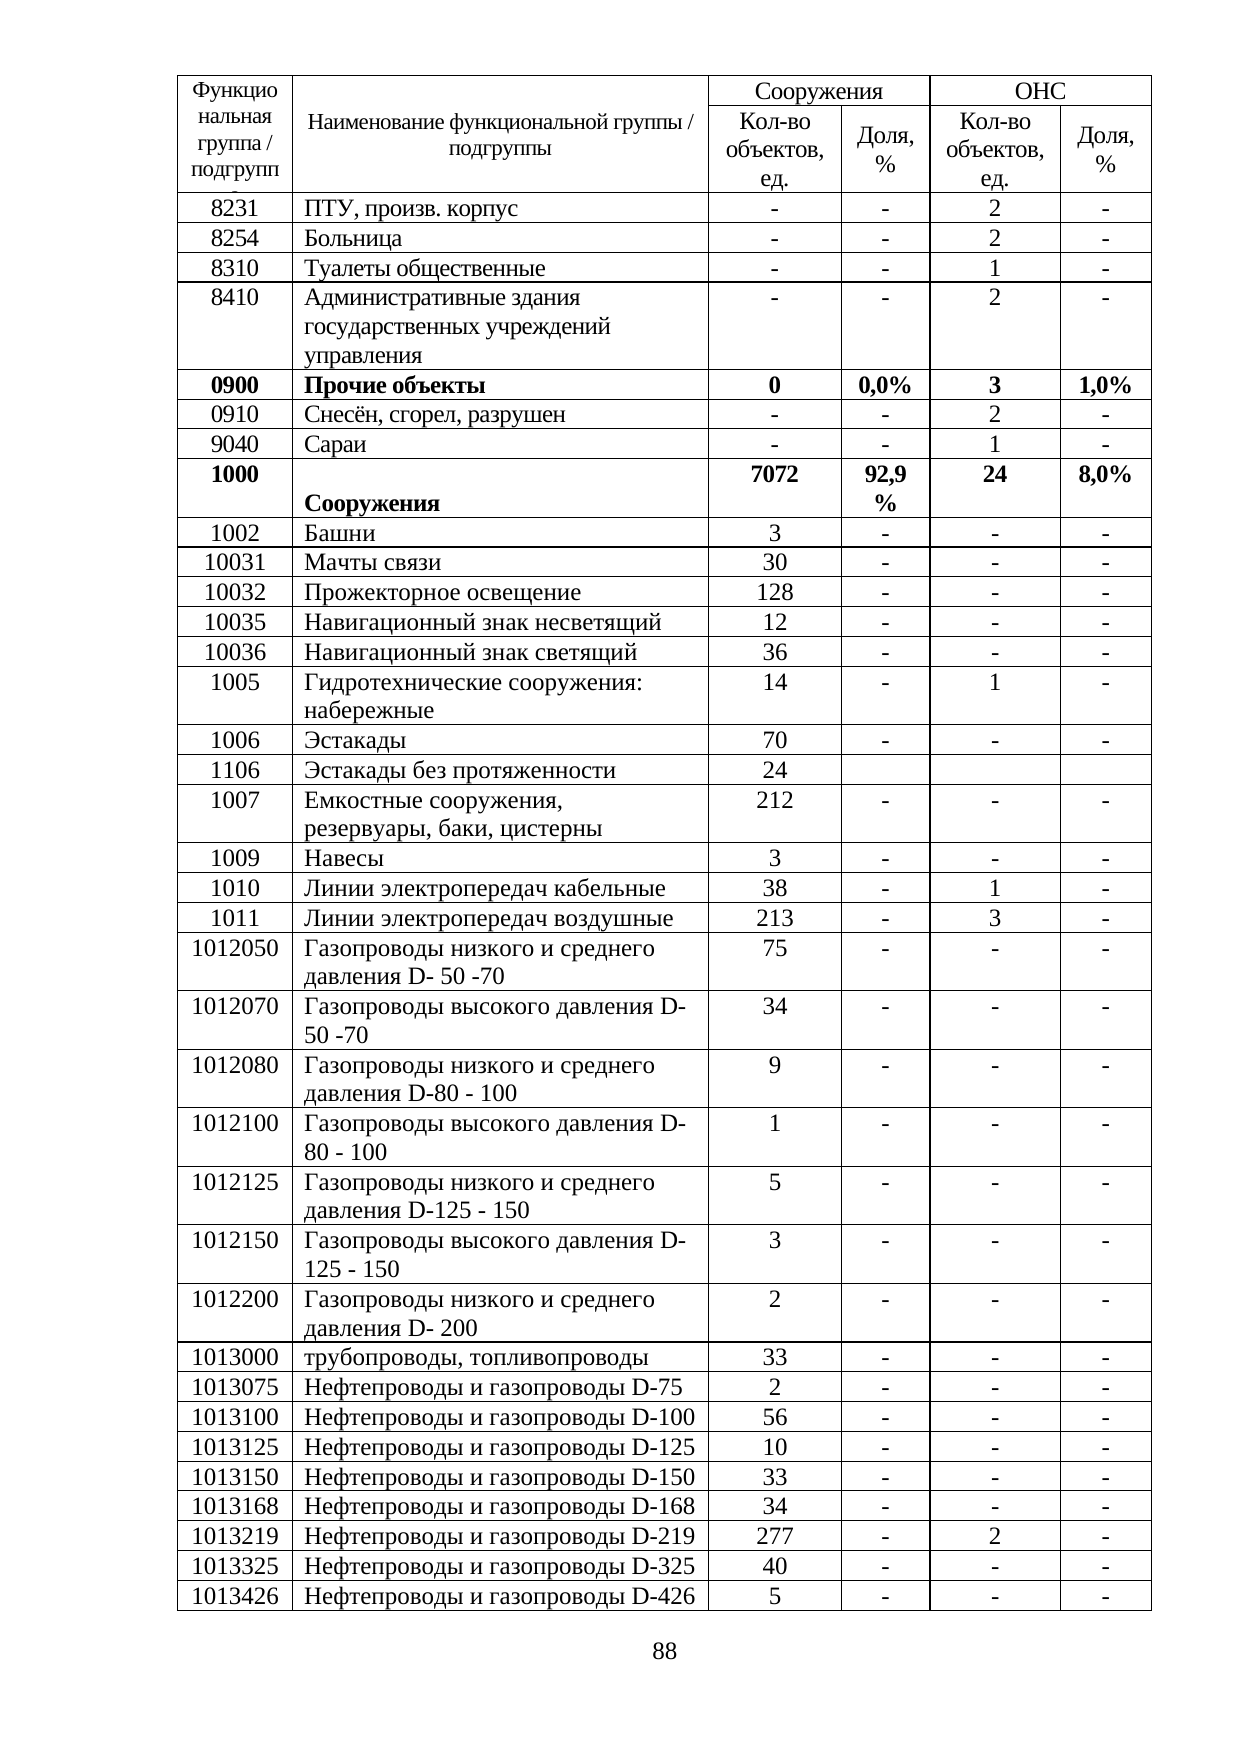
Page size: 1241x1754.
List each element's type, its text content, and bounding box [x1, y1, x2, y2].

table_cell 10 [709, 1432, 841, 1461]
table_cell - [1061, 785, 1151, 842]
table_cell - [1061, 637, 1151, 666]
table_cell Кол-во объектов, ед. [709, 106, 841, 192]
table_cell 0910 [178, 400, 292, 428]
table_cell 212 [709, 785, 841, 842]
table_cell - [1061, 223, 1151, 252]
table_cell - [842, 607, 929, 636]
table_cell Мачты связи [293, 548, 708, 576]
table_cell - [842, 1402, 929, 1431]
table_cell [842, 755, 929, 784]
table_cell - [842, 873, 929, 902]
table_cell - [842, 1462, 929, 1490]
table_cell - [1061, 1462, 1151, 1490]
table_cell - [842, 1108, 929, 1166]
table_cell Газопроводы высокого давления D-125 - 150 [293, 1225, 708, 1283]
table_cell 1 [931, 667, 1060, 724]
table_cell - [1061, 725, 1151, 754]
table_cell 8,0% [1061, 459, 1151, 517]
table_cell 1013000 [178, 1343, 292, 1371]
table_cell - [931, 1491, 1060, 1520]
table_cell 1012050 [178, 933, 292, 990]
table_cell - [842, 193, 929, 222]
table_cell Нефтепроводы и газопроводы D-325 [293, 1551, 708, 1580]
table_cell Линии электропередач кабельные [293, 873, 708, 902]
table_cell - [842, 991, 929, 1049]
table_cell - [931, 1432, 1060, 1461]
table_cell 7072 [709, 459, 841, 517]
table_cell - [842, 785, 929, 842]
table_header Сооружения [709, 76, 929, 105]
table_cell - [842, 518, 929, 546]
table_cell - [931, 577, 1060, 606]
table_cell - [1061, 933, 1151, 990]
table_cell - [842, 903, 929, 932]
table_cell 14 [709, 667, 841, 724]
table_cell - [931, 1343, 1060, 1371]
table_cell 1005 [178, 667, 292, 724]
table_cell - [1061, 1432, 1151, 1461]
table_cell 8254 [178, 223, 292, 252]
table_cell - [931, 1225, 1060, 1283]
table_cell - [1061, 1491, 1151, 1520]
table_cell - [842, 223, 929, 252]
table_cell 1012070 [178, 991, 292, 1049]
table_cell - [842, 1284, 929, 1341]
table_cell - [842, 1167, 929, 1224]
table_cell 8410 [178, 283, 292, 369]
table_cell 2 [931, 1521, 1060, 1550]
table_cell 12 [709, 607, 841, 636]
table_cell 3 [931, 903, 1060, 932]
table_cell Сооружения [293, 459, 708, 517]
table_cell 3 [709, 1225, 841, 1283]
table_header Функциональная группа / подгруппа [178, 76, 292, 192]
table_cell 92,9% [842, 459, 929, 517]
table_cell - [931, 1462, 1060, 1490]
table_cell - [1061, 283, 1151, 369]
table_cell 1006 [178, 725, 292, 754]
table_cell 2 [709, 1372, 841, 1401]
table_cell Больница [293, 223, 708, 252]
table_cell Линии электропередач воздушные [293, 903, 708, 932]
table_cell - [1061, 1225, 1151, 1283]
table_cell - [842, 1050, 929, 1107]
table_cell 9 [709, 1050, 841, 1107]
table_cell 213 [709, 903, 841, 932]
table_cell - [1061, 253, 1151, 281]
table_cell 9040 [178, 429, 292, 458]
table_cell - [931, 1551, 1060, 1580]
table_cell Навесы [293, 843, 708, 872]
table_cell - [1061, 1343, 1151, 1371]
table_cell 1013168 [178, 1491, 292, 1520]
table_cell Гидротехнические сооружения: набережные [293, 667, 708, 724]
table_cell - [1061, 577, 1151, 606]
table_cell [1061, 755, 1151, 784]
table_cell - [1061, 843, 1151, 872]
table_cell 8231 [178, 193, 292, 222]
table_cell 1012080 [178, 1050, 292, 1107]
table_cell 1012125 [178, 1167, 292, 1224]
table_cell - [842, 843, 929, 872]
table_cell 38 [709, 873, 841, 902]
table_cell 34 [709, 1491, 841, 1520]
table_cell - [1061, 400, 1151, 428]
table_cell Газопроводы низкого и среднего давления D- 50 -70 [293, 933, 708, 990]
table_cell - [709, 253, 841, 281]
table_cell 10036 [178, 637, 292, 666]
table_cell - [931, 1581, 1060, 1609]
table_cell 1 [931, 429, 1060, 458]
table_cell - [842, 400, 929, 428]
table_cell Нефтепроводы и газопроводы D-125 [293, 1432, 708, 1461]
table_cell 5 [709, 1581, 841, 1609]
table_cell Прочие объекты [293, 370, 708, 398]
table_cell 33 [709, 1343, 841, 1371]
table_cell Доля, % [1061, 106, 1151, 192]
table_cell 1009 [178, 843, 292, 872]
table_cell 2 [931, 223, 1060, 252]
table_cell Административные здания государственных учреждений управления [293, 283, 708, 369]
table_cell 277 [709, 1521, 841, 1550]
table_cell 1106 [178, 755, 292, 784]
table_cell Газопроводы низкого и среднего давления D-125 - 150 [293, 1167, 708, 1224]
table_cell - [1061, 518, 1151, 546]
table_cell Доля, % [842, 106, 929, 192]
table_cell - [931, 1372, 1060, 1401]
table_cell Кол-во объектов, ед. [931, 106, 1060, 192]
table_cell 56 [709, 1402, 841, 1431]
table_cell - [842, 1551, 929, 1580]
table_cell - [931, 991, 1060, 1049]
table_cell - [842, 1581, 929, 1609]
table_cell Снесён, сгорел, разрушен [293, 400, 708, 428]
table_cell - [931, 637, 1060, 666]
table_cell Нефтепроводы и газопроводы D-100 [293, 1402, 708, 1431]
table_cell - [931, 1108, 1060, 1166]
table_cell Эстакады [293, 725, 708, 754]
table_cell 1,0% [1061, 370, 1151, 398]
table_cell - [1061, 991, 1151, 1049]
table_cell - [842, 577, 929, 606]
table_cell - [931, 1167, 1060, 1224]
table_cell 128 [709, 577, 841, 606]
table_cell Газопроводы высокого давления D-80 - 100 [293, 1108, 708, 1166]
table_cell 1012150 [178, 1225, 292, 1283]
table_cell - [931, 518, 1060, 546]
table_cell - [1061, 193, 1151, 222]
table_cell - [931, 843, 1060, 872]
table_cell 0 [709, 370, 841, 398]
table_cell - [931, 725, 1060, 754]
table_cell - [709, 223, 841, 252]
table_cell 30 [709, 548, 841, 576]
table_cell 1007 [178, 785, 292, 842]
table_cell 1013426 [178, 1581, 292, 1609]
table_cell 33 [709, 1462, 841, 1490]
table_cell - [931, 1050, 1060, 1107]
table_cell - [709, 283, 841, 369]
table_cell Газопроводы низкого и среднего давления D- 200 [293, 1284, 708, 1341]
table_cell 1 [931, 253, 1060, 281]
table_cell 75 [709, 933, 841, 990]
table_cell - [842, 283, 929, 369]
table_cell - [709, 400, 841, 428]
table_cell Емкостные сооружения, резервуары, баки, цистерны [293, 785, 708, 842]
table_cell трубопроводы, топливопроводы [293, 1343, 708, 1371]
table_cell - [842, 637, 929, 666]
table_cell - [1061, 1521, 1151, 1550]
table_cell - [1061, 1167, 1151, 1224]
table_cell Прожекторное освещение [293, 577, 708, 606]
table_cell Эстакады без протяженности [293, 755, 708, 784]
table_cell Башни [293, 518, 708, 546]
table_cell - [931, 548, 1060, 576]
table_cell 10035 [178, 607, 292, 636]
table_cell 1013125 [178, 1432, 292, 1461]
table_cell - [842, 667, 929, 724]
table_cell 2 [709, 1284, 841, 1341]
table_cell - [842, 1372, 929, 1401]
table_cell 2 [931, 400, 1060, 428]
table_cell 1 [709, 1108, 841, 1166]
table_cell 1013150 [178, 1462, 292, 1490]
table_cell Навигационный знак светящий [293, 637, 708, 666]
table_cell 3 [709, 843, 841, 872]
table_cell - [931, 1284, 1060, 1341]
table_cell Нефтепроводы и газопроводы D-219 [293, 1521, 708, 1550]
table_cell - [842, 933, 929, 990]
table_cell - [931, 1402, 1060, 1431]
table_cell - [1061, 429, 1151, 458]
table_cell 10031 [178, 548, 292, 576]
table_cell Нефтепроводы и газопроводы D-426 [293, 1581, 708, 1609]
table_cell 5 [709, 1167, 841, 1224]
table_cell Нефтепроводы и газопроводы D-75 [293, 1372, 708, 1401]
table_cell 36 [709, 637, 841, 666]
table_cell - [1061, 1551, 1151, 1580]
table_cell - [842, 1343, 929, 1371]
table_cell - [931, 933, 1060, 990]
table_cell 1002 [178, 518, 292, 546]
table_cell - [1061, 903, 1151, 932]
table_header Наименование функциональной группы / подгруппы [293, 76, 708, 192]
table_cell 0900 [178, 370, 292, 398]
table_cell Нефтепроводы и газопроводы D-168 [293, 1491, 708, 1520]
table_cell Туалеты общественные [293, 253, 708, 281]
table_cell 1013075 [178, 1372, 292, 1401]
table_cell 1013219 [178, 1521, 292, 1550]
table_cell - [1061, 607, 1151, 636]
table_cell - [931, 785, 1060, 842]
table_cell - [842, 1432, 929, 1461]
table_cell ПТУ, произв. корпус [293, 193, 708, 222]
table_cell - [1061, 1372, 1151, 1401]
table_cell [931, 755, 1060, 784]
table_cell - [842, 1225, 929, 1283]
table_cell 24 [709, 755, 841, 784]
table_cell 1012100 [178, 1108, 292, 1166]
table_cell Газопроводы низкого и среднего давления D-80 - 100 [293, 1050, 708, 1107]
table_cell 24 [931, 459, 1060, 517]
table_cell 3 [931, 370, 1060, 398]
table_cell 40 [709, 1551, 841, 1580]
table_cell - [709, 193, 841, 222]
table_cell 0,0% [842, 370, 929, 398]
table_cell - [842, 1491, 929, 1520]
table_cell 3 [709, 518, 841, 546]
table_cell Газопроводы высокого давления D- 50 -70 [293, 991, 708, 1049]
table_cell 1012200 [178, 1284, 292, 1341]
table_cell - [842, 429, 929, 458]
table_cell Нефтепроводы и газопроводы D-150 [293, 1462, 708, 1490]
table_cell 1011 [178, 903, 292, 932]
table_cell 1013325 [178, 1551, 292, 1580]
table_cell - [1061, 548, 1151, 576]
table_cell - [1061, 1108, 1151, 1166]
table_cell 70 [709, 725, 841, 754]
table_cell 1010 [178, 873, 292, 902]
table_cell 8310 [178, 253, 292, 281]
table_cell - [1061, 1284, 1151, 1341]
table_cell - [1061, 1050, 1151, 1107]
table_header ОНС [931, 76, 1151, 105]
table_cell - [1061, 1402, 1151, 1431]
table_cell Сараи [293, 429, 708, 458]
table_cell 1013100 [178, 1402, 292, 1431]
table_cell 2 [931, 283, 1060, 369]
table_cell - [931, 607, 1060, 636]
table_cell - [1061, 873, 1151, 902]
table_cell 2 [931, 193, 1060, 222]
table_cell - [1061, 667, 1151, 724]
table_cell - [709, 429, 841, 458]
table_cell - [1061, 1581, 1151, 1609]
table_cell Навигационный знак несветящий [293, 607, 708, 636]
table_cell 1000 [178, 459, 292, 517]
table_cell - [842, 725, 929, 754]
table_cell 10032 [178, 577, 292, 606]
table_cell 34 [709, 991, 841, 1049]
table_cell - [842, 253, 929, 281]
table_cell - [842, 1521, 929, 1550]
table_cell - [842, 548, 929, 576]
table_cell 1 [931, 873, 1060, 902]
